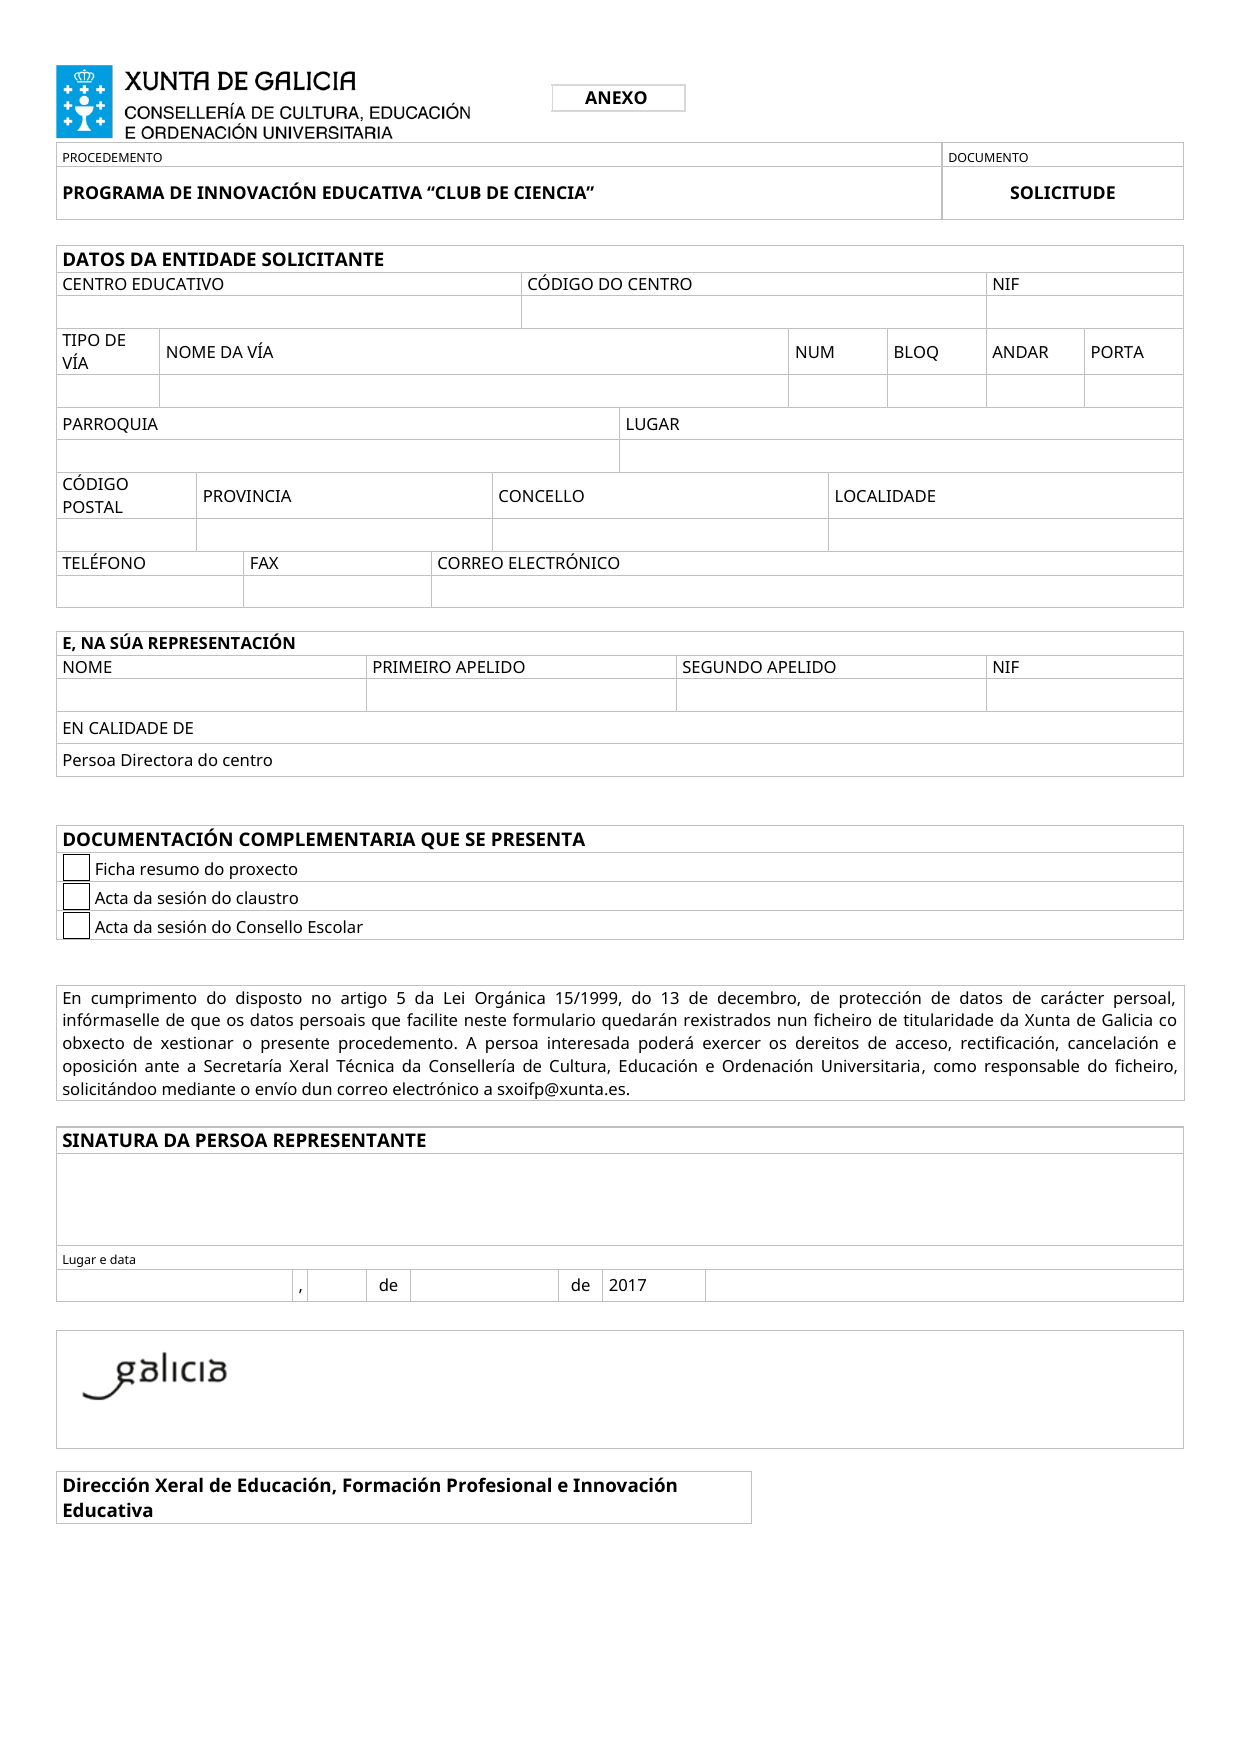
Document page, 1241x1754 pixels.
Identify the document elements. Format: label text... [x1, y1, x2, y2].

table_cell ANDAR [987, 329, 1084, 374]
table_cell [367, 679, 676, 711]
picture [97, 86, 104, 93]
table_cell NIF [987, 656, 1183, 678]
picture [76, 107, 93, 130]
picture [97, 118, 104, 125]
table_cell [789, 375, 887, 407]
table_cell de [559, 1270, 602, 1301]
table_cell [829, 519, 1183, 551]
table_header DOCUMENTO [943, 143, 1183, 166]
table_cell PRIMEIRO APELIDO [367, 656, 676, 678]
picture [64, 118, 72, 125]
table_cell [57, 1154, 1183, 1245]
picture [62, 1331, 253, 1425]
table_cell [677, 679, 986, 711]
table_cell [706, 1270, 1183, 1301]
table_header E, NA SÚA REPRESENTACIÓN [57, 632, 1183, 654]
table_cell [987, 296, 1183, 328]
table_cell [57, 679, 366, 711]
table_cell CORREO ELECTRÓNICO [432, 552, 1183, 574]
table_cell [57, 519, 196, 551]
table_cell [620, 440, 1183, 472]
table_cell NOME [57, 656, 366, 678]
table_cell Acta da sesión do claustro [57, 882, 1183, 910]
table_header En cumprimento do disposto no artigo 5 da Lei Orgánica 15/1999, do 13 de decembro, de protección de datos de carácter persoal, infórmaselle de que os datos persoais que facilite neste formulario quedarán rexistrados nun ficheiro de titularidade da Xunta de Galicia co obxecto de xestionar o presente procedemento. A persoa interesada poderá exercer os dereitos de acceso, rectificación, cancelación e oposición ante a Secretaría Xeral Técnica da Consellería de Cultura, Educación e Ordenación Universitaria, como responsable do ficheiro, solicitándoo mediante o envío dun correo electrónico a sxoifp@xunta.es. [57, 986, 1184, 1100]
table_cell CÓDIGO DO CENTRO [522, 273, 986, 295]
table_cell 2017 [603, 1270, 705, 1301]
picture [113, 65, 470, 139]
table_cell Ficha resumo do proxecto [57, 853, 1183, 881]
table_cell NUM [789, 329, 887, 374]
table_cell [1085, 375, 1183, 407]
table_cell NIF [987, 273, 1183, 295]
table_cell CÓDIGO POSTAL [57, 473, 196, 518]
table_cell TIPO DE VÍA [57, 329, 159, 374]
table_cell BLOQ [888, 329, 986, 374]
table_header DATOS DA ENTIDADE SOLICITANTE [57, 246, 1183, 272]
table_cell [57, 576, 243, 607]
table_header [57, 1331, 1183, 1447]
table_cell CONCELLO [493, 473, 828, 518]
table_cell PORTA [1085, 329, 1183, 374]
table_cell PROVINCIA [197, 473, 492, 518]
table_header DOCUMENTACIÓN COMPLEMENTARIA QUE SE PRESENTA [57, 826, 1183, 852]
text ANEXO [553, 86, 684, 110]
table_header Dirección Xeral de Educación, Formación Profesional e Innovación Educativa [57, 1472, 751, 1523]
picture [64, 102, 72, 109]
table_cell PROGRAMA DE INNOVACIÓN EDUCATIVA “CLUB DE CIENCIA” [57, 167, 941, 218]
table_cell [244, 576, 431, 607]
table_cell [987, 679, 1183, 711]
table_cell [888, 375, 986, 407]
table_header PROCEDEMENTO [57, 143, 941, 166]
table_cell FAX [244, 552, 431, 574]
table_cell LOCALIDADE [829, 473, 1183, 518]
table_cell LUGAR [620, 408, 1183, 439]
table_cell , [293, 1270, 307, 1301]
table_cell TELÉFONO [57, 552, 243, 574]
table_cell [57, 296, 521, 328]
table_cell [308, 1270, 366, 1301]
table_cell [57, 440, 619, 472]
table_cell [493, 519, 828, 551]
table_cell NOME DA VÍA [160, 329, 788, 374]
table_cell [432, 576, 1183, 607]
picture [80, 86, 88, 93]
table_cell [411, 1270, 558, 1301]
table_cell [522, 296, 986, 328]
table_cell CENTRO EDUCATIVO [57, 273, 521, 295]
table_cell [987, 375, 1084, 407]
table_cell SOLICITUDE [943, 167, 1183, 218]
table_cell de [367, 1270, 410, 1301]
table_cell [57, 375, 159, 407]
table_cell Persoa Directora do centro [57, 744, 1183, 776]
picture [80, 96, 88, 104]
table_cell PARROQUIA [57, 408, 619, 439]
table_header SINATURA DA PERSOA REPRESENTANTE [57, 1128, 1183, 1153]
table_cell [57, 1270, 292, 1301]
table_cell EN CALIDADE DE [57, 712, 1183, 743]
table_cell SEGUNDO APELIDO [677, 656, 986, 678]
picture [97, 102, 104, 109]
picture [64, 86, 72, 93]
table_cell [197, 519, 492, 551]
table_cell Lugar e data [57, 1246, 1183, 1268]
table_cell [160, 375, 788, 407]
table_cell Acta da sesión do Consello Escolar [57, 911, 1183, 939]
